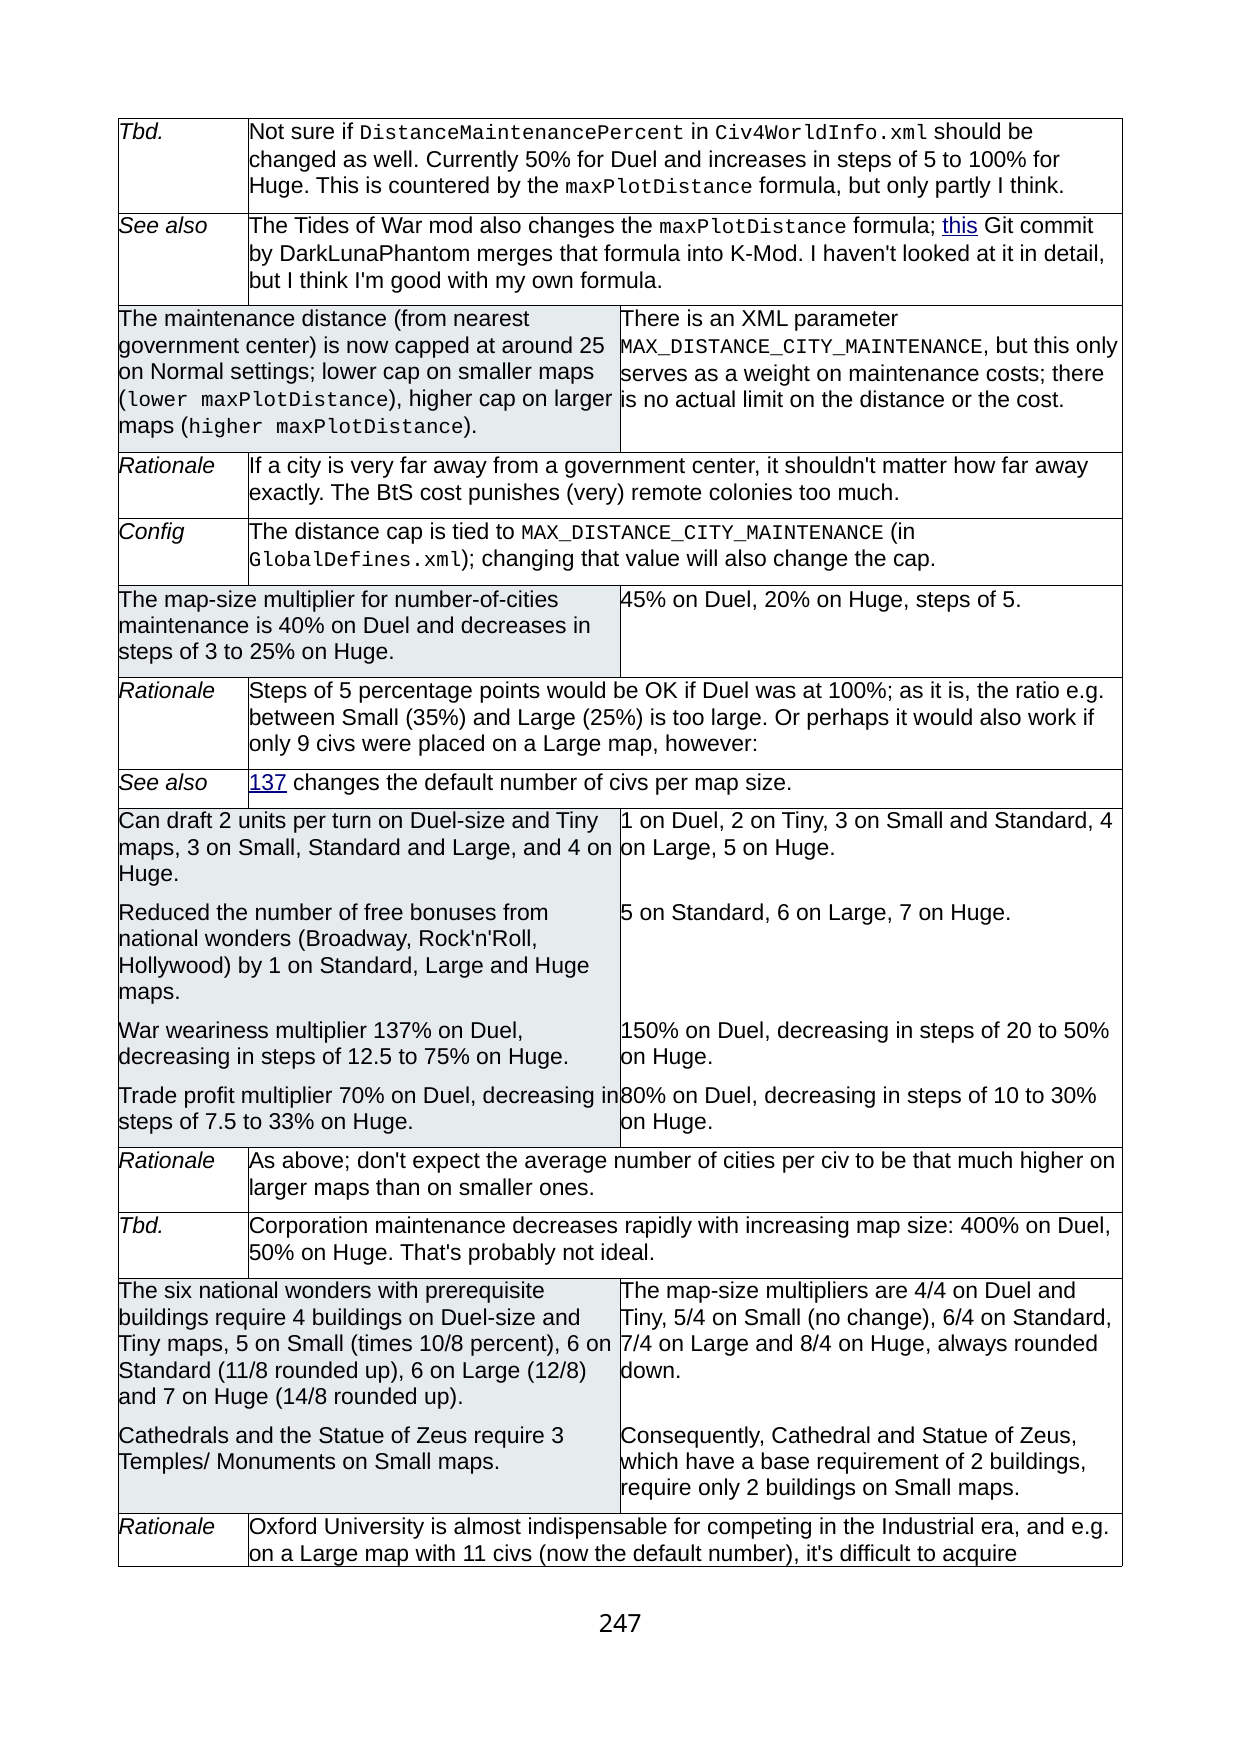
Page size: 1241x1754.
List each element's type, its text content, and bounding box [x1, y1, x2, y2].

table_cell 137 changes the default number of civs per map size. [249, 770, 1122, 807]
table_cell 1 on Duel, 2 on Tiny, 3 on Small and Standard, 4 on Large, 5 on Huge. 5 on Standard, 6 on Large, 7 on Huge. 150% on Duel, decreasing in steps of 20 to 50% on Huge. 80% on Duel, decreasing in steps of 10 to 30% on Huge. [621, 809, 1122, 1147]
table_cell Oxford University is almost indispensable for competing in the Industrial era, and e.g. on a Large map with 11 civs (now the default number), it's difficult to acquire [249, 1514, 1122, 1566]
table_cell Tbd. [119, 119, 248, 212]
table_cell Steps of 5 percentage points would be OK if Duel was at 100%; as it is, the ratio e.g. between Small (35%) and Large (25%) is too large. Or perhaps it would also work if only 9 civs were placed on a Large map, however: [249, 678, 1122, 768]
table_cell If a city is very far away from a government center, it shouldn't matter how far away exactly. The BtS cost punishes (very) remote colonies too much. [249, 453, 1122, 517]
table_cell 45% on Duel, 20% on Huge, steps of 5. [621, 586, 1122, 677]
table_cell Rationale [119, 678, 248, 768]
table_cell Can draft 2 units per turn on Duel-size and Tiny maps, 3 on Small, Standard and Large, and 4 on Huge. Reduced the number of free bonuses from national wonders (Broadway, Rock'n'Roll, Hollywood) by 1 on Standard, Large and Huge maps. War weariness multiplier 137% on Duel, decreasing in steps of 12.5 to 75% on Huge. Trade profit multiplier 70% on Duel, decreasing in steps of 7.5 to 33% on Huge. [119, 809, 620, 1147]
table_cell The distance cap is tied to MAX_DISTANCE_CITY_MAINTENANCE (in GlobalDefines.xml); changing that value will also change the cap. [249, 519, 1122, 585]
table_cell Config [119, 519, 248, 585]
table_cell The six national wonders with prerequisite buildings require 4 buildings on Duel-size and Tiny maps, 5 on Small (times 10/8 percent), 6 on Standard (11/8 rounded up), 6 on Large (12/8) and 7 on Huge (14/8 rounded up). Cathedrals and the Statue of Zeus require 3 Temples/ Monuments on Small maps. [119, 1279, 620, 1513]
table_cell See also [119, 770, 248, 807]
table_cell Not sure if DistanceMaintenancePercent in Civ4WorldInfo.xml should be changed as well. Currently 50% for Duel and increases in steps of 5 to 100% for Huge. This is countered by the maxPlotDistance formula, but only partly I think. [249, 119, 1122, 212]
table_cell Rationale [119, 453, 248, 517]
table_cell See also [119, 214, 248, 305]
table_cell The maintenance distance (from nearest government center) is now capped at around 25 on Normal settings; lower cap on smaller maps (lower maxPlotDistance), higher cap on larger maps (higher maxPlotDistance). [119, 306, 620, 452]
table_cell Rationale [119, 1514, 248, 1566]
table_cell The map-size multiplier for number-of-cities maintenance is 40% on Duel and decreases in steps of 3 to 25% on Huge. [119, 586, 620, 677]
table_cell As above; don't expect the average number of cities per civ to be that much higher on larger maps than on smaller ones. [249, 1148, 1122, 1212]
table_cell The Tides of War mod also changes the maxPlotDistance formula; this Git commit by DarkLunaPhantom merges that formula into K-Mod. I haven't looked at it in detail, but I think I'm good with my own formula. [249, 214, 1122, 305]
table_cell Tbd. [119, 1213, 248, 1277]
table_cell The map-size multipliers are 4/4 on Duel and Tiny, 5/4 on Small (no change), 6/4 on Standard, 7/4 on Large and 8/4 on Huge, always rounded down. Consequently, Cathedral and Statue of Zeus, which have a base requirement of 2 buildings, require only 2 buildings on Small maps. [621, 1279, 1122, 1513]
table_cell Rationale [119, 1148, 248, 1212]
table_cell There is an XML parameter MAX_DISTANCE_CITY_MAINTENANCE, but this only serves as a weight on maintenance costs; there is no actual limit on the distance or the cost. [621, 306, 1122, 452]
table_cell Corporation maintenance decreases rapidly with increasing map size: 400% on Duel, 50% on Huge. That's probably not ideal. [249, 1213, 1122, 1277]
